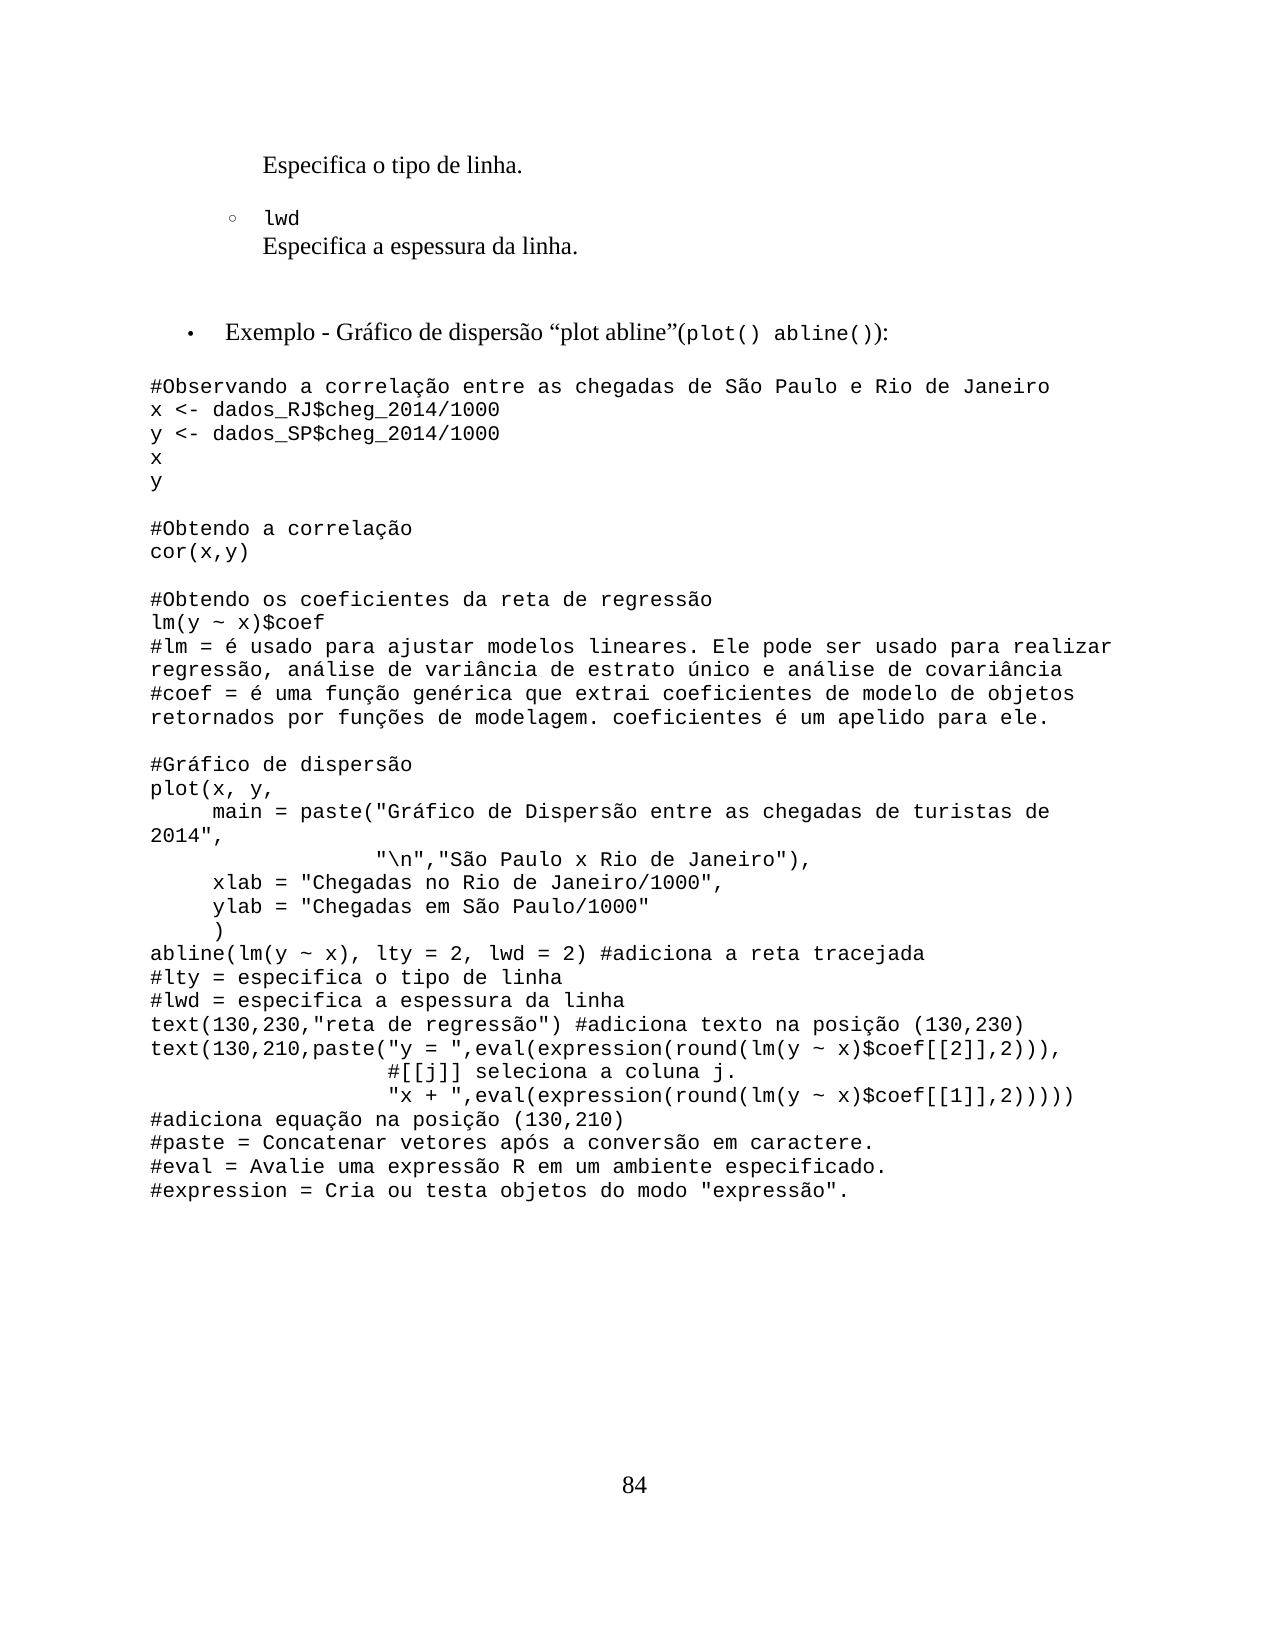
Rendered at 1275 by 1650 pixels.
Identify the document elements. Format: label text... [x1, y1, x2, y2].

text #Gráfico de dispersão [150, 754, 1125, 778]
text x <- dados_RJ$cheg_2014/1000 [150, 399, 1125, 423]
list lty Especifica o tipo de linha. [225, 150, 1125, 207]
text #lty = especifica o tipo de linha [150, 967, 1125, 991]
text #[[j]] seleciona a coluna j. [150, 1061, 1125, 1085]
list lwd Especifica a espessura da linha. [225, 207, 1125, 289]
text #lm = é usado para ajustar modelos lineares. Ele pode ser usado para realizar regressão, análise de variância de estrato único e análise de covariância [150, 636, 1125, 683]
text #paste = Concatenar vetores após a conversão em caractere. [150, 1132, 1125, 1156]
text main = paste("Gráfico de Dispersão entre as chegadas de turistas de 2014", [150, 801, 1125, 849]
text text(130,210,paste("y = ",eval(expression(round(lm(y ~ x)$coef[[2]],2))), [150, 1038, 1125, 1061]
text #Obtendo a correlação [150, 518, 1125, 541]
text plot(x, y, [150, 778, 1125, 801]
text #expression = Cria ou testa objetos do modo "expressão". [150, 1180, 1125, 1203]
text #eval = Avalie uma expressão R em um ambiente especificado. [150, 1156, 1125, 1180]
text #Obtendo os coeficientes da reta de regressão [150, 588, 1125, 612]
text #adiciona equação na posição (130,210) [150, 1109, 1125, 1132]
text y <- dados_SP$cheg_2014/1000 [150, 423, 1125, 447]
text lm(y ~ x)$coef [150, 612, 1125, 636]
text cor(x,y) [150, 541, 1125, 565]
text xlab = "Chegadas no Rio de Janeiro/1000", [150, 872, 1125, 896]
text y [150, 470, 1125, 494]
text ylab = "Chegadas em São Paulo/1000" [150, 896, 1125, 919]
text text(130,230,"reta de regressão") #adiciona texto na posição (130,230) [150, 1014, 1125, 1038]
text x [150, 447, 1125, 470]
text #Observando a correlação entre as chegadas de São Paulo e Rio de Janeiro [150, 376, 1125, 399]
text ) [150, 919, 1125, 943]
text #lwd = especifica a espessura da linha [150, 991, 1125, 1014]
list Exemplo - Gráfico de dispersão “plot abline”(plot() abline()): [187, 317, 1125, 376]
text abline(lm(y ~ x), lty = 2, lwd = 2) #adiciona a reta tracejada [150, 943, 1125, 967]
text #coef = é uma função genérica que extrai coeficientes de modelo de objetos retornados por funções de modelagem. coeficientes é um apelido para ele. [150, 683, 1125, 730]
text "\n","São Paulo x Rio de Janeiro"), [150, 849, 1125, 872]
text "x + ",eval(expression(round(lm(y ~ x)$coef[[1]],2))))) [150, 1085, 1125, 1109]
